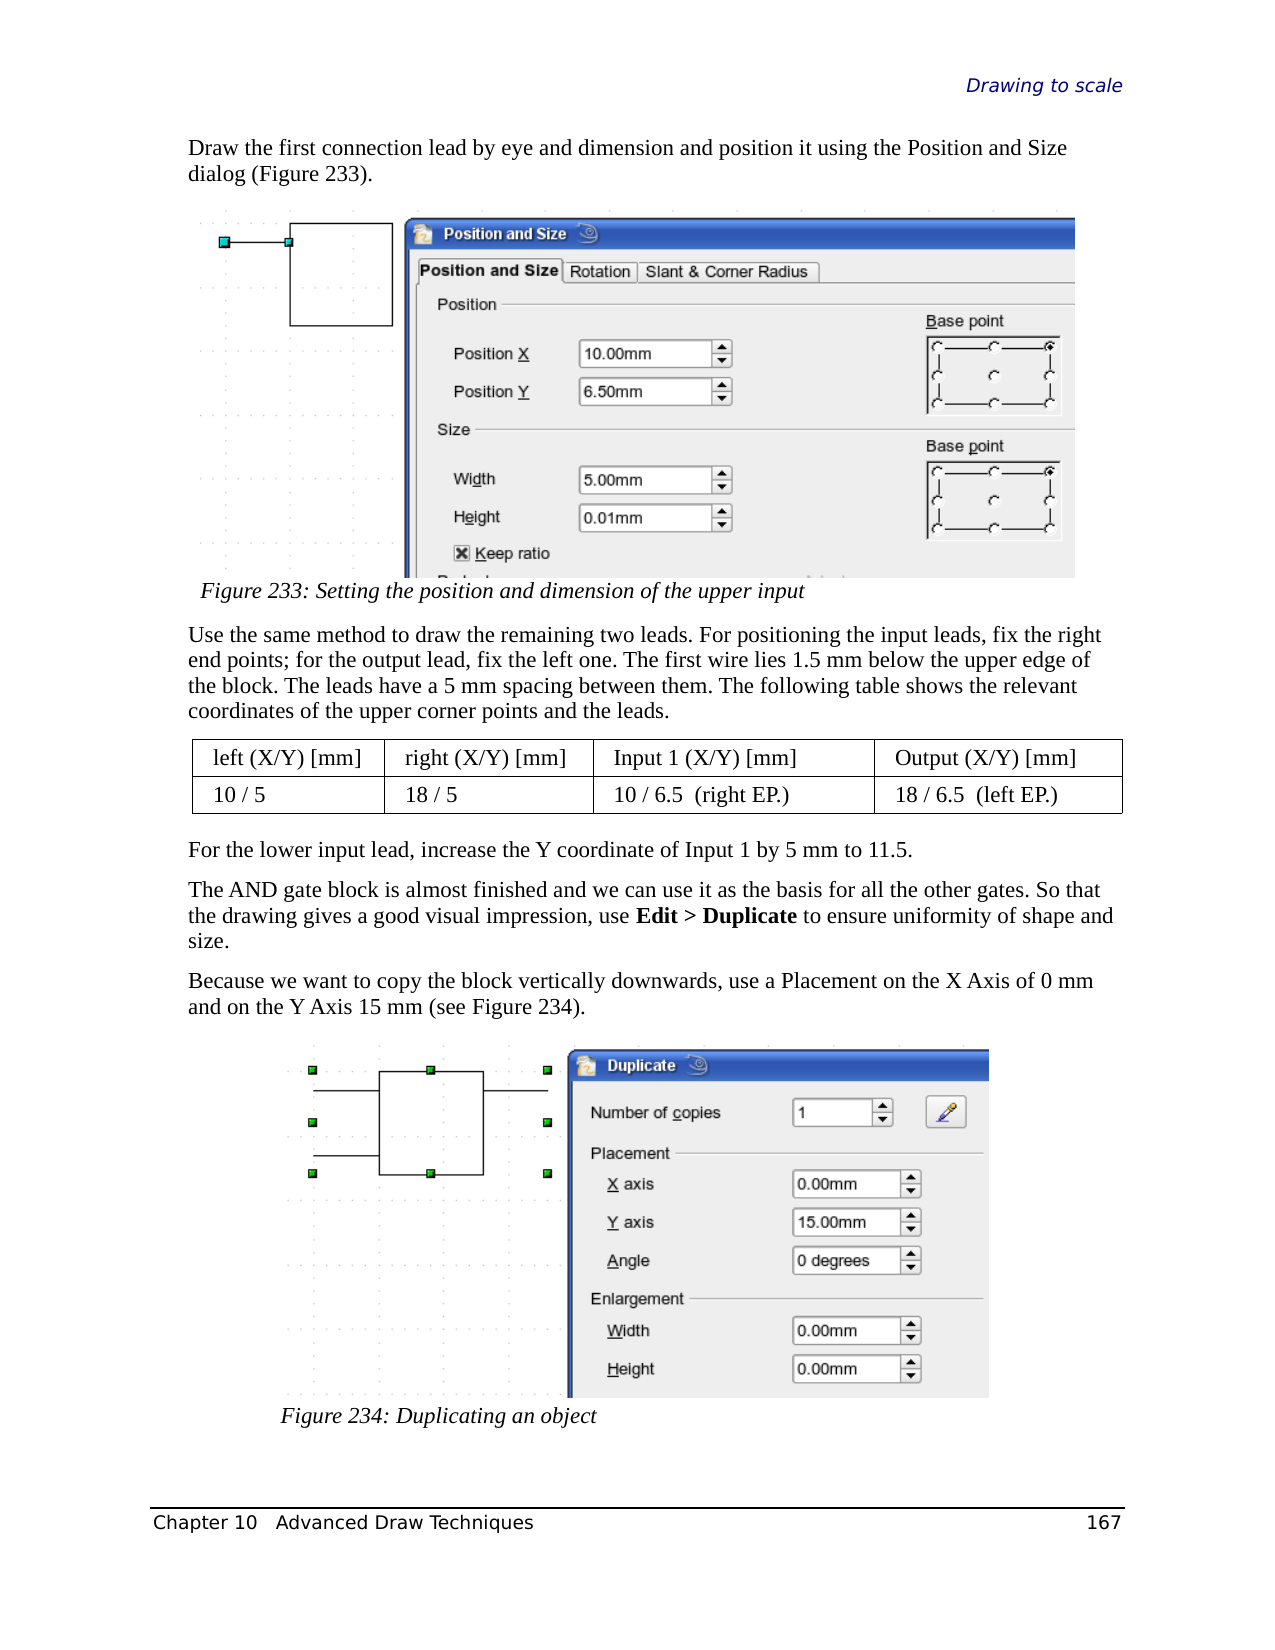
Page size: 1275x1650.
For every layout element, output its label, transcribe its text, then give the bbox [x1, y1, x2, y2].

picture [280, 1037, 989, 1398]
table_header left (X/Y) [mm] [193, 740, 384, 776]
table_header Output (X/Y) [mm] [875, 740, 1122, 776]
picture [200, 204, 1075, 578]
text For the lower input lead, increase the Y coordinate of Input 1 by 5 mm to 11.5. [188, 837, 1125, 862]
text Draw the first connection lead by eye and dimension and position it using the Position and Size dialog (Figure 233). [188, 135, 1125, 186]
text Because we want to copy the block vertically downwards, use a Placement on the X Axis of 0 mm and on the Y Axis 15 mm (see Figure 234). [188, 968, 1125, 1019]
table_header right (X/Y) [mm] [385, 740, 593, 776]
table_cell 18 / 5 [385, 777, 593, 813]
text Use the same method to draw the remaining two leads. For positioning the input leads, fix the right end points; for the output lead, fix the left one. The first wire lies 1.5 mm below the upper edge of the block. The leads have a 5 mm spacing between them. The following table shows the relevant coordinates of the upper corner points and the leads. [188, 622, 1125, 724]
text Figure 234: Duplicating an object [280, 1403, 994, 1429]
table_header Input 1 (X/Y) [mm] [594, 740, 874, 776]
table_cell 10 / 6.5 (right EP.) [594, 777, 874, 813]
table_cell 18 / 6.5 (left EP.) [875, 777, 1122, 813]
text Figure 233: Setting the position and dimension of the upper input [200, 578, 1075, 603]
table_cell 10 / 5 [193, 777, 384, 813]
text The AND gate block is almost finished and we can use it as the basis for all the other gates. So that the drawing gives a good visual impression, use Edit > Duplicate to ensure uniformity of shape and size. [188, 877, 1125, 953]
